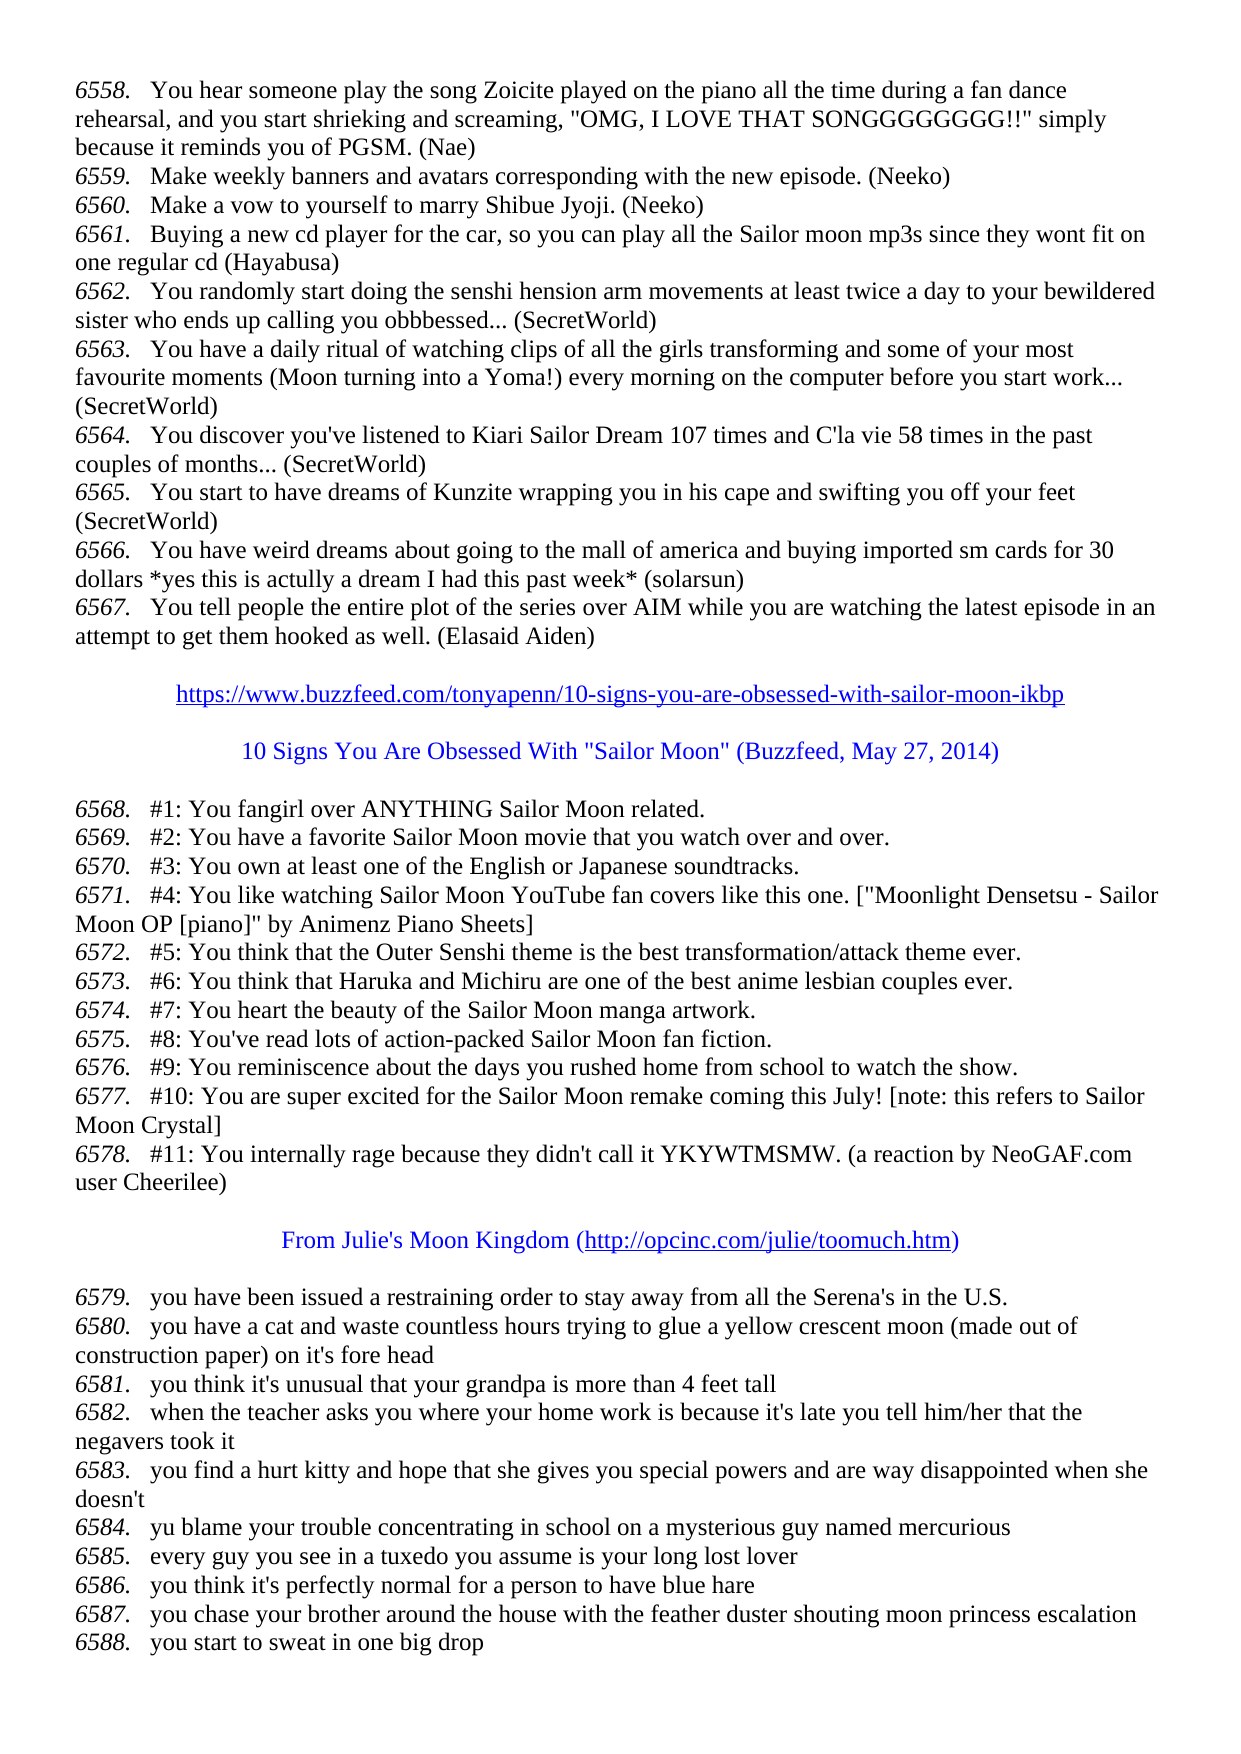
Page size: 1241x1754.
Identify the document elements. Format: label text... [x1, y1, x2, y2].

list #2: You have a favorite Sailor Moon movie that you watch over and over. [75, 822, 1165, 851]
list when the teacher asks you where your home work is because it's late you tell him/her that the negavers took it [75, 1397, 1165, 1455]
list Make a vow to yourself to marry Shibue Jyoji. (Neeko) [75, 190, 1165, 219]
list #9: You reminiscence about the days you rushed home from school to watch the show. [75, 1052, 1165, 1081]
list You tell people the entire plot of the series over AIM while you are watching the latest episode in an attempt to get them hooked as well. (Elasaid Aiden) [75, 592, 1165, 679]
list #4: You like watching Sailor Moon YouTube fan covers like this one. ["Moonlight Densetsu - Sailor Moon OP [piano]" by Animenz Piano Sheets] [75, 880, 1165, 937]
list #1: You fangirl over ANYTHING Sailor Moon related. [75, 794, 1165, 822]
list You have a daily ritual of watching clips of all the girls transforming and some of your most favourite moments (Moon turning into a Yoma!) every morning on the computer before you start work... (SecretWorld) [75, 334, 1165, 420]
list you have a cat and waste countless hours trying to glue a yellow crescent moon (made out of construction paper) on it's fore head [75, 1311, 1165, 1369]
list You start to have dreams of Kunzite wrapping you in his cape and swifting you off your feet (SecretWorld) [75, 477, 1165, 535]
list you find a hurt kitty and hope that she gives you special powers and are way disappointed when she doesn't [75, 1455, 1165, 1512]
text From Julie's Moon Kingdom (http://opcinc.com/julie/toomuch.htm) [75, 1225, 1165, 1254]
list #8: You've read lots of action-packed Sailor Moon fan fiction. [75, 1024, 1165, 1052]
list #5: You think that the Outer Senshi theme is the best transformation/attack theme ever. [75, 937, 1165, 966]
list you think it's unusual that your grandpa is more than 4 feet tall [75, 1369, 1165, 1397]
list #10: You are super excited for the Sailor Moon remake coming this July! [note: this refers to Sailor Moon Crystal] [75, 1081, 1165, 1139]
list you start to sweat in one big drop [75, 1627, 1165, 1656]
list #7: You heart the beauty of the Sailor Moon manga artwork. [75, 995, 1165, 1024]
list #11: You internally rage because they didn't call it YKYWTMSMW. (a reaction by NeoGAF.com user Cheerilee) [75, 1139, 1165, 1196]
list You have weird dreams about going to the mall of america and buying imported sm cards for 30 dollars *yes this is actully a dream I had this past week* (solarsun) [75, 535, 1165, 592]
list every guy you see in a tuxedo you assume is your long lost lover [75, 1541, 1165, 1570]
list Make weekly banners and avatars corresponding with the new episode. (Neeko) [75, 161, 1165, 190]
list You discover you've listened to Kiari Sailor Dream 107 times and C'la vie 58 times in the past couples of months... (SecretWorld) [75, 420, 1165, 477]
list 10 Signs You Are Obsessed With "Sailor Moon" (Buzzfeed, May 27, 2014) [75, 736, 1165, 794]
list https://www.buzzfeed.com/tonyapenn/10-signs-you-are-obsessed-with-sailor-moon-ikbp [75, 679, 1165, 707]
list you chase your brother around the house with the feather duster shouting moon princess escalation [75, 1599, 1165, 1627]
list Buying a new cd player for the car, so you can play all the Sailor moon mp3s since they wont fit on one regular cd (Hayabusa) [75, 219, 1165, 276]
list you have been issued a restraining order to stay away from all the Serena's in the U.S. [75, 1282, 1165, 1311]
list you think it's perfectly normal for a person to have blue hare [75, 1570, 1165, 1599]
list You hear someone play the song Zoicite played on the piano all the time during a fan dance rehearsal, and you start shrieking and screaming, "OMG, I LOVE THAT SONGGGGGGGG!!" simply because it reminds you of PGSM. (Nae) [75, 75, 1165, 161]
list You randomly start doing the senshi hension arm movements at least twice a day to your bewildered sister who ends up calling you obbbessed... (SecretWorld) [75, 276, 1165, 334]
list yu blame your trouble concentrating in school on a mysterious guy named mercurious [75, 1512, 1165, 1541]
list #3: You own at least one of the English or Japanese soundtracks. [75, 851, 1165, 880]
list #6: You think that Haruka and Michiru are one of the best anime lesbian couples ever. [75, 966, 1165, 995]
